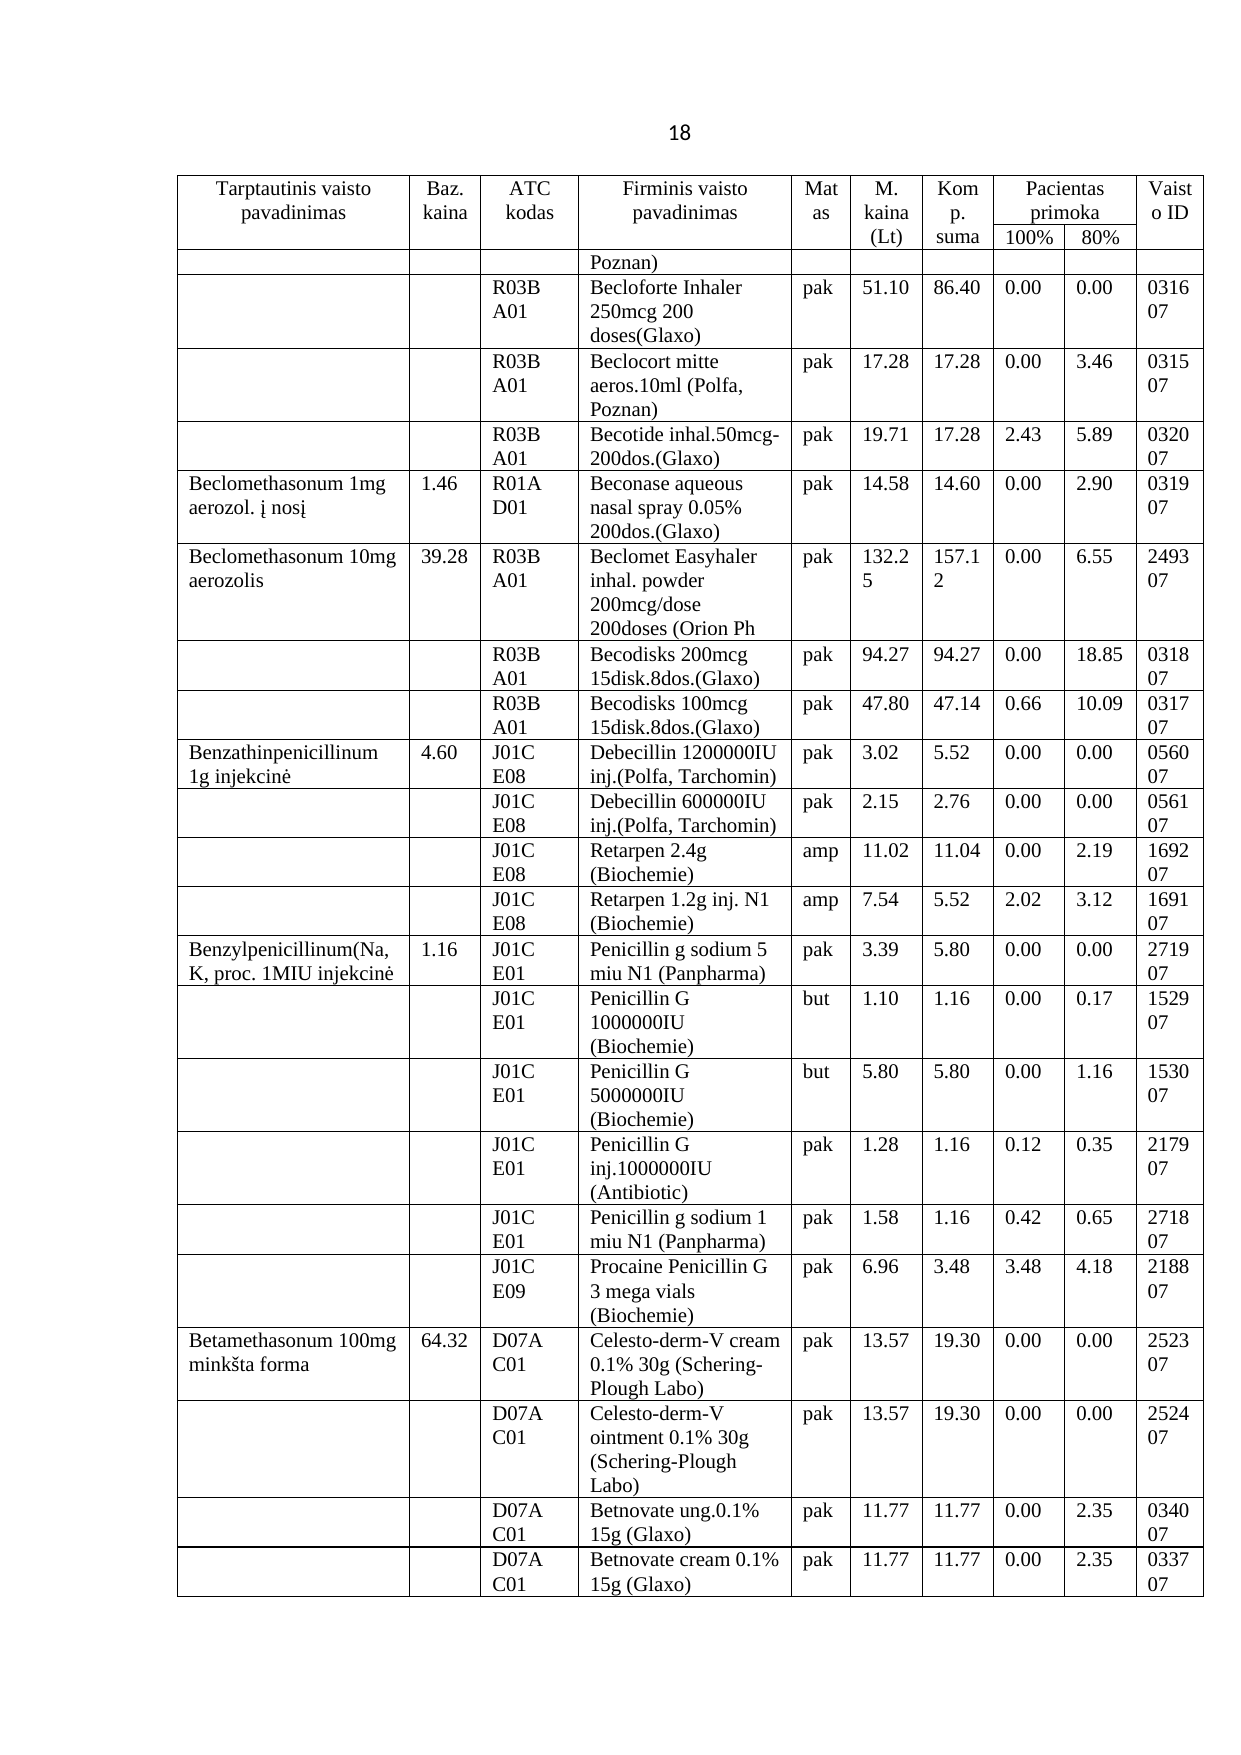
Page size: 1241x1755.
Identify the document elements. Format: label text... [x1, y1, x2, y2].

table_cell Becloforte Inhaler 250mcg 200 doses(Glaxo) [579, 275, 791, 347]
table_cell 5.80 [851, 1059, 922, 1131]
table_cell [410, 789, 480, 837]
table_cell Retarpen 1.2g inj. N1 (Biochemie) [579, 887, 791, 935]
table_cell 5.89 [1065, 422, 1136, 470]
table_cell 1.16 [410, 936, 480, 984]
table_cell [178, 1255, 409, 1327]
table_cell J01C E08 [481, 838, 578, 886]
table_cell [410, 691, 480, 739]
table_cell 056107 [1137, 789, 1203, 837]
table_cell 249307 [1137, 544, 1203, 640]
table_cell 0.65 [1065, 1205, 1136, 1253]
table_cell Celesto-derm-V ointment 0.1% 30g (Schering-Plough Labo) [579, 1401, 791, 1497]
table_cell 3.46 [1065, 349, 1136, 421]
table_cell pak [792, 1255, 850, 1327]
table_cell 2.35 [1065, 1498, 1136, 1546]
table_cell [410, 887, 480, 935]
table_cell D07A C01 [481, 1498, 578, 1546]
table_cell 0.00 [994, 1498, 1064, 1546]
table_cell Penicillin g sodium 1 miu N1 (Panpharma) [579, 1205, 791, 1253]
table_cell 17.28 [851, 349, 922, 421]
table_cell 031707 [1137, 691, 1203, 739]
table_cell pak [792, 1498, 850, 1546]
table_cell pak [792, 641, 850, 689]
table_cell [410, 838, 480, 886]
table_cell R03B A01 [481, 691, 578, 739]
table_cell 1.16 [923, 1132, 993, 1204]
table_header Tarptautinis vaisto pavadinimas [178, 176, 409, 249]
table_header Baz. kaina [410, 176, 480, 249]
table_cell 056007 [1137, 740, 1203, 788]
table_cell 1.16 [923, 1205, 993, 1253]
table_cell [178, 422, 409, 470]
table_cell 94.27 [923, 641, 993, 689]
table_cell 1.16 [1065, 1059, 1136, 1131]
table_cell 218807 [1137, 1255, 1203, 1327]
table_cell Benzylpenicillinum(Na, K, proc. 1MIU injekcinė [178, 936, 409, 984]
table_cell 0.66 [994, 691, 1064, 739]
table_cell pak [792, 691, 850, 739]
table_cell [410, 1498, 480, 1546]
table_cell pak [792, 349, 850, 421]
table_cell pak [792, 740, 850, 788]
table_cell [178, 250, 409, 274]
table_cell [178, 641, 409, 689]
table_cell Betnovate ung.0.1% 15g (Glaxo) [579, 1498, 791, 1546]
table_cell [178, 1132, 409, 1204]
table_cell 11.04 [923, 838, 993, 886]
table_cell 1.46 [410, 471, 480, 543]
table_cell [178, 838, 409, 886]
table_cell D07A C01 [481, 1401, 578, 1497]
table_cell pak [792, 1548, 850, 1596]
table_cell Beclomethasonum 1mg aerozol. į nosį [178, 471, 409, 543]
table_cell 271907 [1137, 936, 1203, 984]
table_cell 031507 [1137, 349, 1203, 421]
table_cell 4.18 [1065, 1255, 1136, 1327]
table_cell [994, 250, 1064, 274]
table_cell [410, 250, 480, 274]
table_cell Becotide inhal.50mcg-200dos.(Glaxo) [579, 422, 791, 470]
table_cell 2.35 [1065, 1548, 1136, 1596]
table_header ATC kodas [481, 176, 578, 249]
table_cell 6.96 [851, 1255, 922, 1327]
table_cell 94.27 [851, 641, 922, 689]
table_cell [1137, 250, 1203, 274]
table_cell 0.42 [994, 1205, 1064, 1253]
table_cell 0.00 [994, 275, 1064, 347]
table_cell J01C E08 [481, 887, 578, 935]
table_cell [178, 1401, 409, 1497]
table_cell 0.00 [1065, 740, 1136, 788]
table_cell 19.30 [923, 1401, 993, 1497]
table_cell 0.00 [1065, 1401, 1136, 1497]
table_cell Beclomethasonum 10mg aerozolis [178, 544, 409, 640]
table_cell 18.85 [1065, 641, 1136, 689]
table_cell Penicillin G inj.1000000IU (Antibiotic) [579, 1132, 791, 1204]
table_cell J01C E01 [481, 986, 578, 1058]
table_cell 19.71 [851, 422, 922, 470]
table_cell 64.32 [410, 1328, 480, 1400]
table_cell J01C E08 [481, 740, 578, 788]
table_cell 6.55 [1065, 544, 1136, 640]
table_cell 14.60 [923, 471, 993, 543]
table_cell D07A C01 [481, 1548, 578, 1596]
table_header M. kaina (Lt) [851, 176, 922, 249]
table_cell 86.40 [923, 250, 993, 274]
table_cell 86.40 [923, 275, 993, 347]
table_cell 0.00 [994, 349, 1064, 421]
table_cell 39.28 [410, 544, 480, 640]
table_cell 0.00 [994, 471, 1064, 543]
table_cell J01C E01 [481, 1132, 578, 1204]
table_cell R03B A01 [481, 641, 578, 689]
table_cell [410, 1059, 480, 1131]
table_cell [410, 1401, 480, 1497]
table_cell 3.48 [994, 1255, 1064, 1327]
table_cell 2.43 [994, 422, 1064, 470]
table_cell 0.00 [994, 1548, 1064, 1596]
table_cell 0.00 [994, 789, 1064, 837]
table_cell [410, 349, 480, 421]
table_cell 11.77 [923, 1498, 993, 1546]
table_cell R01A D01 [481, 471, 578, 543]
table_cell pak [792, 422, 850, 470]
table_cell amp [792, 838, 850, 886]
table_cell R03B A01 [481, 544, 578, 640]
table_cell 0.00 [994, 838, 1064, 886]
table_cell 4.60 [410, 740, 480, 788]
table_cell 0.00 [994, 740, 1064, 788]
table_cell Betamethasonum 100mg minkšta forma [178, 1328, 409, 1400]
table_cell 11.02 [851, 838, 922, 886]
table_cell 13.57 [851, 1328, 922, 1400]
table_cell 100% [994, 225, 1064, 249]
table_cell 80% [1065, 225, 1136, 249]
table_cell 033707 [1137, 1548, 1203, 1596]
table_cell pak [792, 544, 850, 640]
table_cell [178, 1548, 409, 1596]
table_cell 0.00 [1065, 1328, 1136, 1400]
table_cell [178, 1498, 409, 1546]
table_cell Celesto-derm-V cream 0.1% 30g (Schering-Plough Labo) [579, 1328, 791, 1400]
table_cell pak [792, 275, 850, 347]
table_cell Penicillin G 1000000IU (Biochemie) [579, 986, 791, 1058]
table_cell 157.12 [923, 544, 993, 640]
table_cell [178, 986, 409, 1058]
table_cell 031907 [1137, 471, 1203, 543]
table_cell J01C E08 [481, 789, 578, 837]
table_cell pak [792, 789, 850, 837]
table_cell Beclocort mitte aeros.10ml (Polfa, Poznan) [579, 349, 791, 421]
table_cell 169207 [1137, 838, 1203, 886]
table_cell 0.00 [1065, 789, 1136, 837]
table_cell 153007 [1137, 1059, 1203, 1131]
table_cell Debecillin 1200000IU inj.(Polfa, Tarchomin) [579, 740, 791, 788]
table_cell Beconase aqueous nasal spray 0.05% 200dos.(Glaxo) [579, 471, 791, 543]
table_cell Retarpen 2.4g (Biochemie) [579, 838, 791, 886]
table_cell 17.28 [923, 349, 993, 421]
table_cell pak [792, 1132, 850, 1204]
table_cell 17.28 [923, 422, 993, 470]
table_cell pak [792, 1205, 850, 1253]
table_cell Becodisks 200mcg 15disk.8dos.(Glaxo) [579, 641, 791, 689]
table_cell 2.19 [1065, 838, 1136, 886]
table_cell 0.00 [994, 986, 1064, 1058]
table_cell 2.15 [851, 789, 922, 837]
table_cell pak [792, 936, 850, 984]
table_cell 217907 [1137, 1132, 1203, 1204]
table_cell [178, 1205, 409, 1253]
table_cell Benzathinpenicillinum 1g injekcinė [178, 740, 409, 788]
table_cell [178, 1059, 409, 1131]
table_cell 5.52 [923, 887, 993, 935]
table_cell [481, 250, 578, 274]
table_cell [410, 1132, 480, 1204]
table_cell 2.76 [923, 789, 993, 837]
table_cell [178, 275, 409, 347]
table_cell [410, 1205, 480, 1253]
table_cell 0.00 [1065, 275, 1136, 347]
table_cell 11.77 [851, 1548, 922, 1596]
table_cell 1.10 [851, 986, 922, 1058]
table_cell J01C E01 [481, 1059, 578, 1131]
table_cell but [792, 986, 850, 1058]
table_header Firminis vaisto pavadinimas [579, 176, 791, 249]
table_cell 5.52 [923, 740, 993, 788]
table_cell 2.90 [1065, 471, 1136, 543]
table_cell 2.02 [994, 887, 1064, 935]
table_cell 0.00 [994, 641, 1064, 689]
table_cell 1.16 [923, 986, 993, 1058]
table_cell 51.10 [851, 275, 922, 347]
table_cell 0.00 [994, 1328, 1064, 1400]
table_header Matas [792, 176, 850, 249]
table_cell 0.17 [1065, 986, 1136, 1058]
table_cell R03B A01 [481, 275, 578, 347]
table_cell 11.77 [851, 1498, 922, 1546]
table_cell [178, 349, 409, 421]
table_cell R03B A01 [481, 349, 578, 421]
table_header Pacientas primoka [994, 176, 1136, 224]
table_cell 0.00 [994, 1401, 1064, 1497]
table_cell Becodisks 100mcg 15disk.8dos.(Glaxo) [579, 691, 791, 739]
table_cell [410, 1255, 480, 1327]
table_cell 0.00 [994, 1059, 1064, 1131]
table_cell [410, 422, 480, 470]
table_cell amp [792, 887, 850, 935]
table_cell 252407 [1137, 1401, 1203, 1497]
table_cell Debecillin 600000IU inj.(Polfa, Tarchomin) [579, 789, 791, 837]
table_cell 271807 [1137, 1205, 1203, 1253]
table_cell 14.58 [851, 471, 922, 543]
table_cell Penicillin G 5000000IU (Biochemie) [579, 1059, 791, 1131]
table_cell 032007 [1137, 422, 1203, 470]
table_cell [178, 691, 409, 739]
table_cell Procaine Penicillin G 3 mega vials (Biochemie) [579, 1255, 791, 1327]
table_cell 0.00 [994, 544, 1064, 640]
table_cell pak [792, 471, 850, 543]
table_cell 1.28 [851, 1132, 922, 1204]
table_cell Beclomet Easyhaler inhal. powder 200mcg/dose 200doses (Orion Ph [579, 544, 791, 640]
table_cell 3.48 [923, 1255, 993, 1327]
table_cell 19.30 [923, 1328, 993, 1400]
table_cell J01C E01 [481, 1205, 578, 1253]
table_cell [178, 887, 409, 935]
table_cell [792, 250, 850, 274]
table_cell 3.39 [851, 936, 922, 984]
table_cell 031807 [1137, 641, 1203, 689]
table_cell 3.02 [851, 740, 922, 788]
table_cell 1.58 [851, 1205, 922, 1253]
table_cell 7.54 [851, 887, 922, 935]
table_cell R03B A01 [481, 422, 578, 470]
table_cell 0.12 [994, 1132, 1064, 1204]
table_cell J01C E01 [481, 936, 578, 984]
table_cell 5.80 [923, 1059, 993, 1131]
table_cell [410, 986, 480, 1058]
table_cell 169107 [1137, 887, 1203, 935]
table_cell 10.09 [1065, 691, 1136, 739]
table_cell D07A C01 [481, 1328, 578, 1400]
table_cell but [792, 1059, 850, 1131]
table_cell 0.00 [994, 936, 1064, 984]
table_cell Poznan) [579, 250, 791, 274]
table_cell Penicillin g sodium 5 miu N1 (Panpharma) [579, 936, 791, 984]
table_cell pak [792, 1328, 850, 1400]
table_cell [410, 1548, 480, 1596]
table_cell [178, 789, 409, 837]
table_cell 3.12 [1065, 887, 1136, 935]
table_cell 252307 [1137, 1328, 1203, 1400]
table_cell [851, 250, 922, 274]
table_cell J01C E09 [481, 1255, 578, 1327]
table_header Vaisto ID [1137, 176, 1203, 249]
table_cell pak [792, 1401, 850, 1497]
table_cell 132.25 [851, 544, 922, 640]
table_header Komp. suma (Lt) [923, 176, 993, 249]
table_cell 034007 [1137, 1498, 1203, 1546]
table_cell 5.80 [923, 936, 993, 984]
table_cell 152907 [1137, 986, 1203, 1058]
table_cell [1065, 250, 1136, 274]
table_cell 0.00 [1065, 936, 1136, 984]
table_cell 47.80 [851, 691, 922, 739]
table_cell 13.57 [851, 1401, 922, 1497]
table_cell 11.77 [923, 1548, 993, 1596]
table_cell [410, 641, 480, 689]
table_cell Betnovate cream 0.1% 15g (Glaxo) [579, 1548, 791, 1596]
table_cell 031607 [1137, 275, 1203, 347]
table_cell 0.35 [1065, 1132, 1136, 1204]
table_cell 47.14 [923, 691, 993, 739]
table_cell [410, 275, 480, 347]
